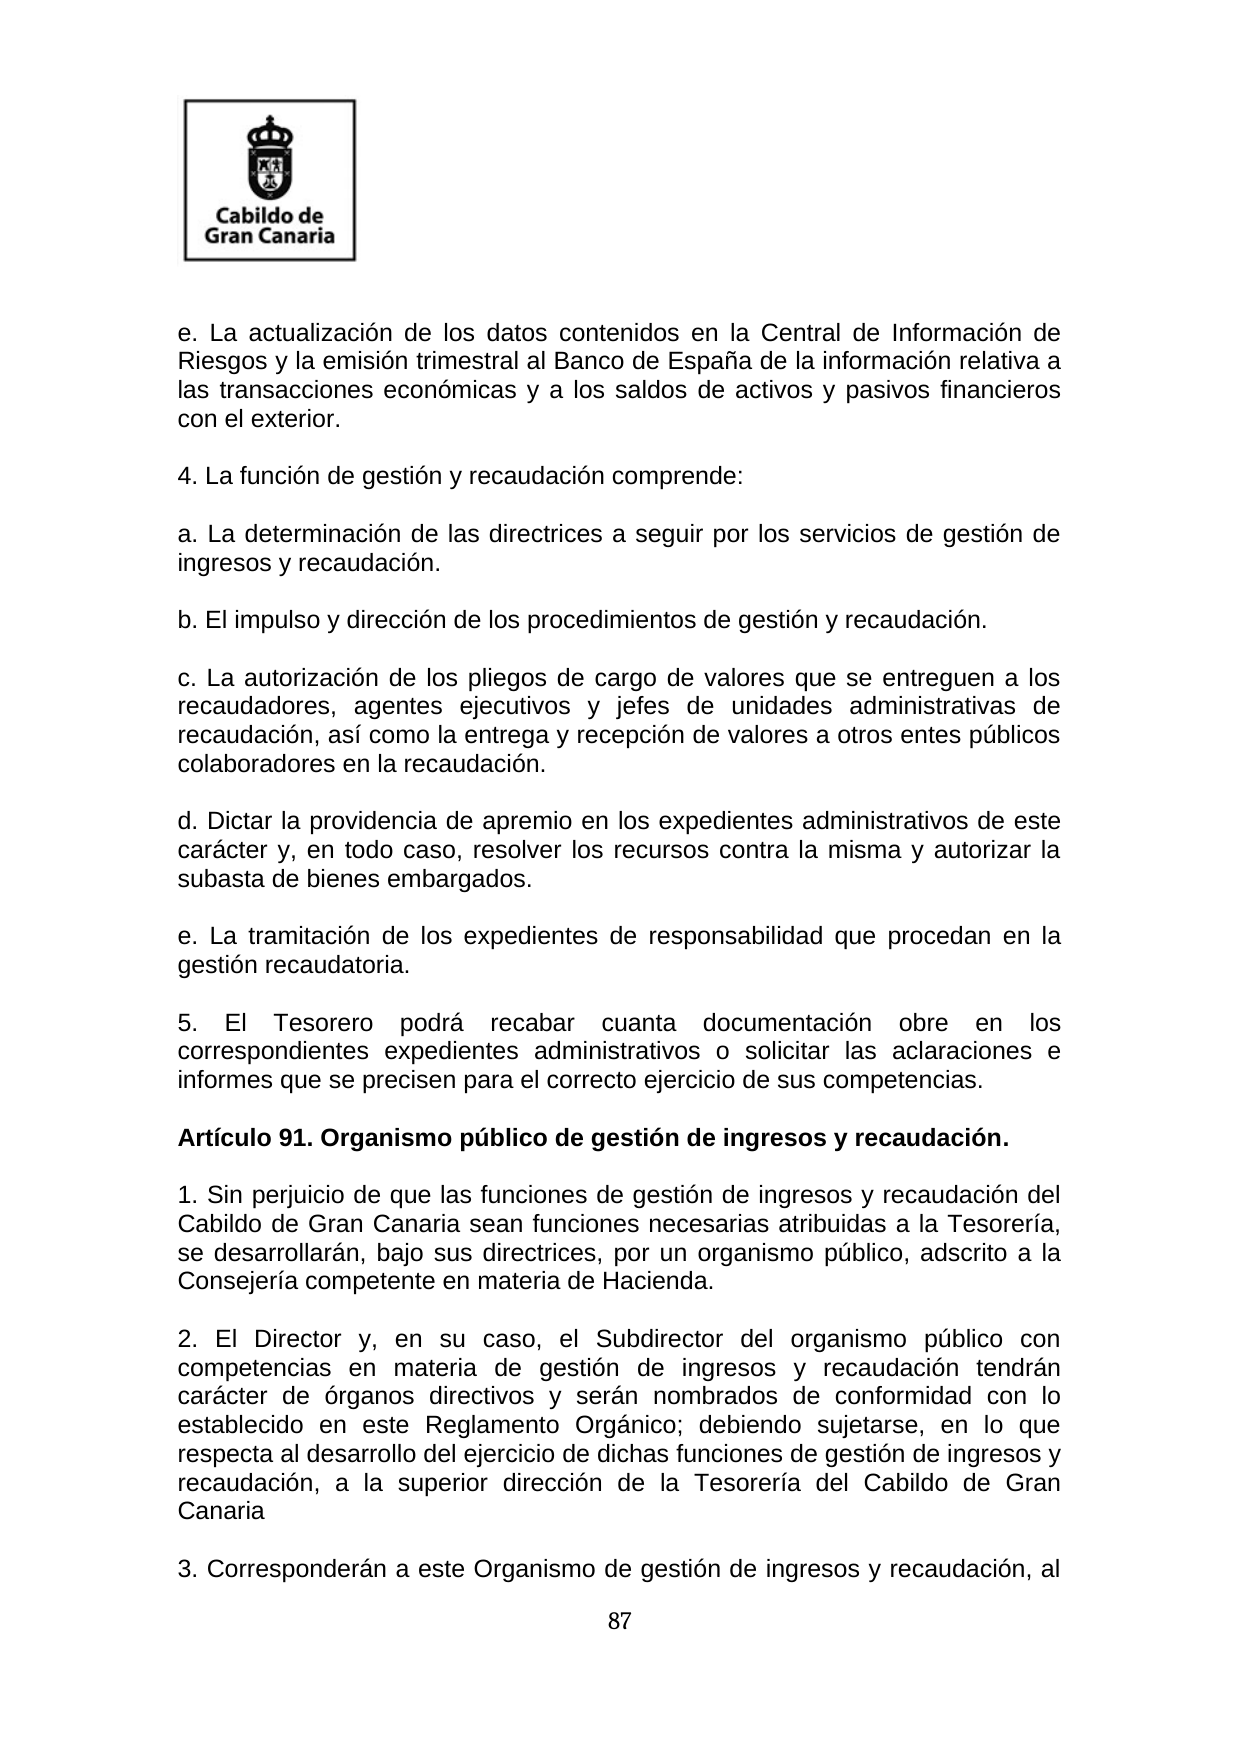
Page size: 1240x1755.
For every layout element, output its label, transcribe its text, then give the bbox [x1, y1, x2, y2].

text 5. El Tesorero podrá recabar cuanta documentación obre en los correspondientes expedientes administrativos o solicitar las aclaraciones e informes que se precisen para el correcto ejercicio de sus competencias. [177, 1008, 1062, 1094]
text d. Dictar la providencia de apremio en los expedientes administrativos de este carácter y, en todo caso, resolver los recursos contra la misma y autorizar la subasta de bienes embargados. [177, 806, 1062, 893]
text c. La autorización de los pliegos de cargo de valores que se entreguen a los recaudadores, agentes ejecutivos y jefes de unidades administrativas de recaudación, así como la entrega y recepción de valores a otros entes públicos colaboradores en la recaudación. [177, 663, 1062, 778]
text Artículo 91. Organismo público de gestión de ingresos y recaudación. [177, 1123, 1062, 1151]
text e. La actualización de los datos contenidos en la Central de Información de Riesgos y la emisión trimestral al Banco de España de la información relativa a las transacciones económicas y a los saldos de activos y pasivos financieros con el exterior. [177, 318, 1062, 433]
text e. La tramitación de los expedientes de responsabilidad que procedan en la gestión recaudatoria. [177, 921, 1062, 979]
text 2. El Director y, en su caso, el Subdirector del organismo público con competencias en materia de gestión de ingresos y recaudación tendrán carácter de órganos directivos y serán nombrados de conformidad con lo establecido en este Reglamento Orgánico; debiendo sujetarse, en lo que respecta al desarrollo del ejercicio de dichas funciones de gestión de ingresos y recaudación, a la superior dirección de la Tesorería del Cabildo de Gran Canaria [177, 1324, 1062, 1525]
text b. El impulso y dirección de los procedimientos de gestión y recaudación. [177, 605, 1062, 634]
text 3. Corresponderán a este Organismo de gestión de ingresos y recaudación, al [177, 1554, 1062, 1583]
text 1. Sin perjuicio de que las funciones de gestión de ingresos y recaudación del Cabildo de Gran Canaria sean funciones necesarias atribuidas a la Tesorería, se desarrollarán, bajo sus directrices, por un organismo público, adscrito a la Consejería competente en materia de Hacienda. [177, 1180, 1062, 1295]
text 4. La función de gestión y recaudación comprende: [177, 461, 1062, 490]
text a. La determinación de las directrices a seguir por los servicios de gestión de ingresos y recaudación. [177, 519, 1062, 576]
